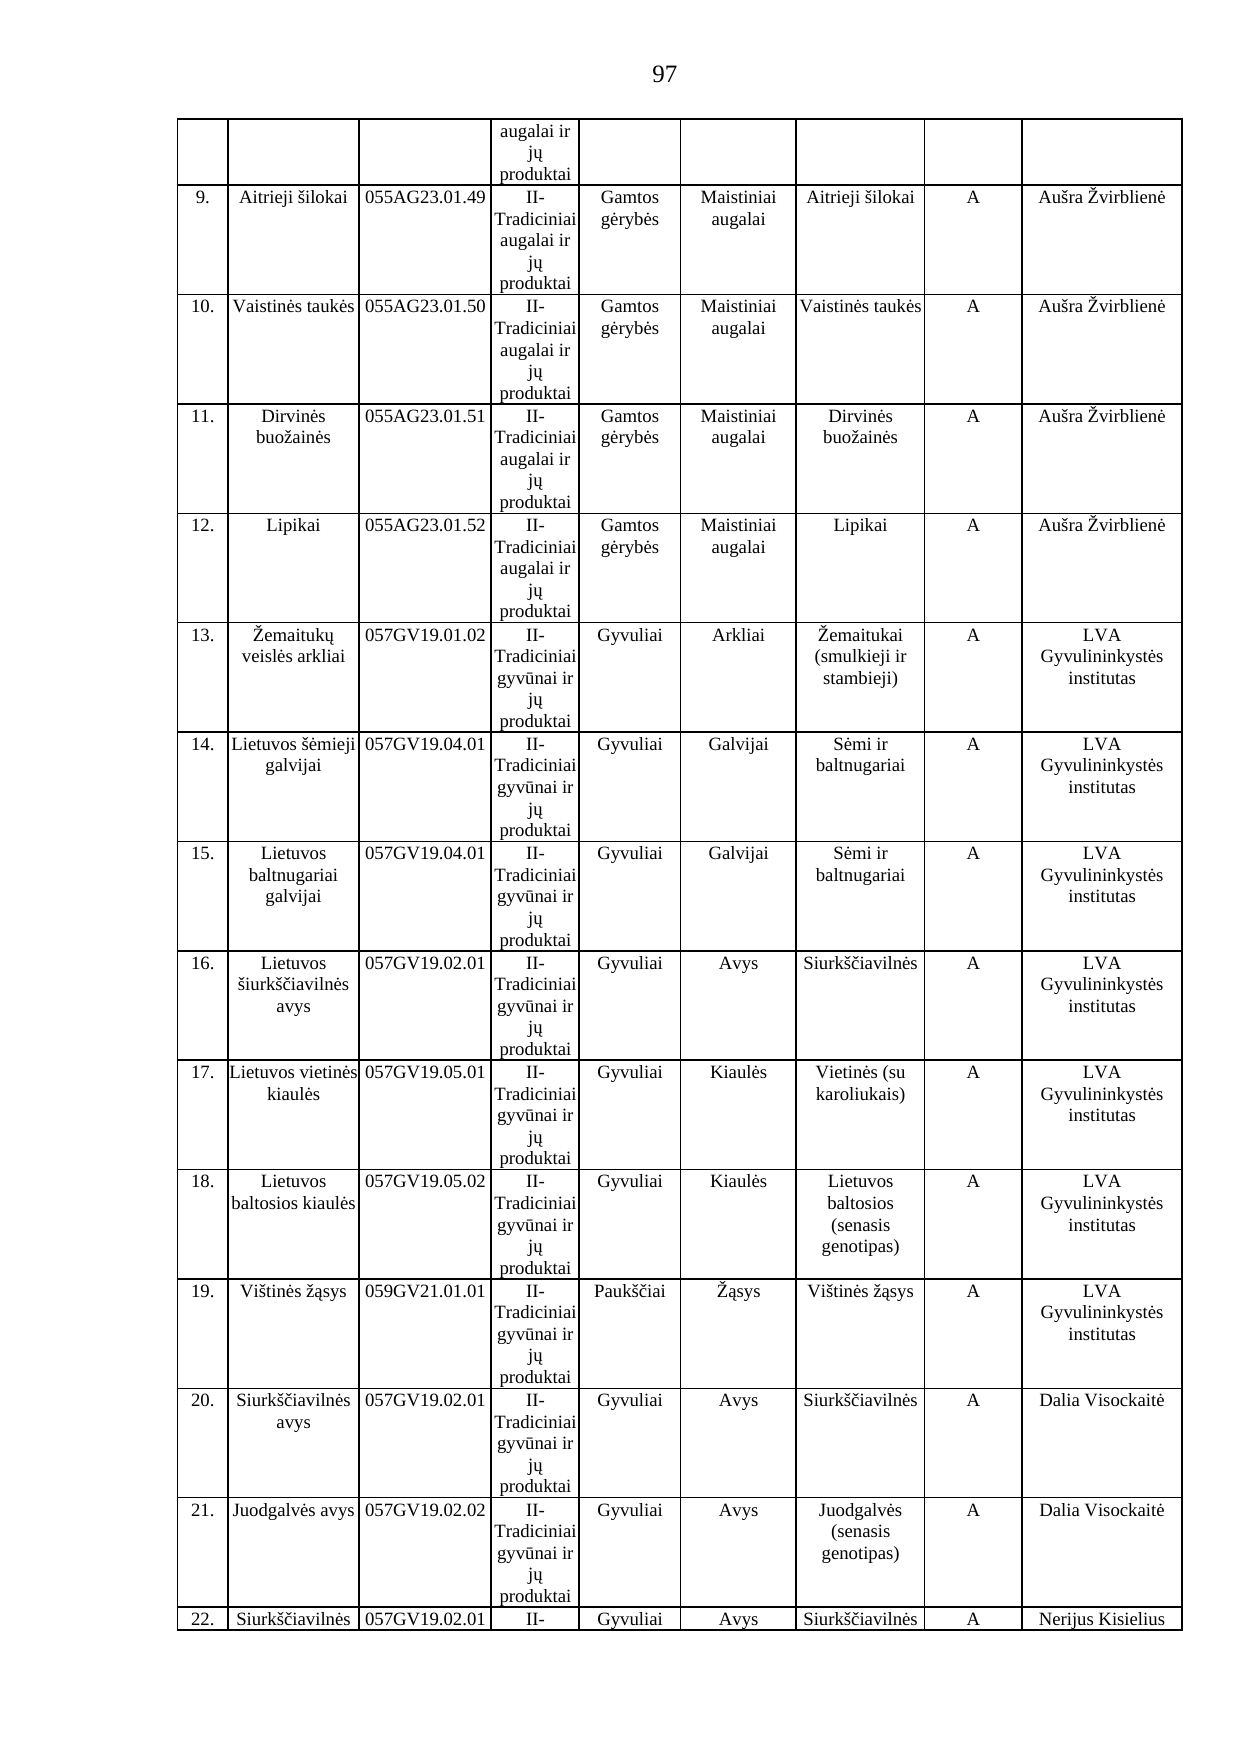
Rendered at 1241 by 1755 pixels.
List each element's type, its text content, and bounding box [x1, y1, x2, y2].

table_cell augalai ir jų produktai [492, 120, 578, 184]
table_cell Avys [681, 1608, 795, 1629]
table_cell Sėmi ir baltnugariai [797, 842, 924, 950]
table_cell LVA Gyvulininkystės institutas [1023, 952, 1181, 1059]
table_cell II-Tradiciniai augalai ir jų produktai [492, 295, 578, 403]
table_cell Vištinės žąsys [797, 1280, 924, 1387]
table_cell Gamtos gėrybės [580, 295, 680, 403]
table_cell II-Tradiciniai gyvūnai ir jų produktai [492, 1061, 578, 1169]
table_cell 11. [178, 405, 227, 512]
table_cell [681, 120, 795, 184]
table_cell Gyvuliai [580, 1498, 680, 1606]
table_cell A [925, 952, 1021, 1059]
table_cell 057GV19.02.01 [360, 1608, 490, 1629]
table_cell Siurkščiavilnės [229, 1608, 358, 1629]
table_cell A [925, 295, 1021, 403]
table_cell II-Tradiciniai gyvūnai ir jų produktai [492, 952, 578, 1059]
table_cell Siurkščiavilnės [797, 1389, 924, 1497]
table_cell Aitrieji šilokai [797, 186, 924, 294]
table_cell Dalia Visockaitė [1023, 1389, 1181, 1497]
table_cell Aušra Žvirblienė [1023, 405, 1181, 512]
table_cell 055AG23.01.51 [360, 405, 490, 512]
table_cell A [925, 1280, 1021, 1387]
table_cell 057GV19.04.01 [360, 733, 490, 841]
table_cell LVA Gyvulininkystės institutas [1023, 1170, 1181, 1278]
table_cell II-Tradiciniai augalai ir jų produktai [492, 186, 578, 294]
table_cell Dirvinės buožainės [229, 405, 358, 512]
table_cell Lipikai [797, 514, 924, 622]
table_cell Lietuvos baltnugariai galvijai [229, 842, 358, 950]
table_cell Maistiniai augalai [681, 295, 795, 403]
table_cell Avys [681, 952, 795, 1059]
table_cell Gyvuliai [580, 623, 680, 731]
table_cell 057GV19.05.01 [360, 1061, 490, 1169]
table_cell 055AG23.01.52 [360, 514, 490, 622]
table_cell 22. [178, 1608, 227, 1629]
table_cell Avys [681, 1498, 795, 1606]
table_cell 057GV19.04.01 [360, 842, 490, 950]
table_cell Vaistinės taukės [229, 295, 358, 403]
table_cell Siurkščiavilnės [797, 952, 924, 1059]
table_cell 9. [178, 186, 227, 294]
table_cell A [925, 842, 1021, 950]
table_cell II-Tradiciniai gyvūnai ir jų produktai [492, 842, 578, 950]
table_cell Aitrieji šilokai [229, 186, 358, 294]
table_cell 14. [178, 733, 227, 841]
table_cell [797, 120, 924, 184]
table_cell 20. [178, 1389, 227, 1497]
table_cell Lietuvos vietinės kiaulės [229, 1061, 358, 1169]
table_cell Maistiniai augalai [681, 405, 795, 512]
table_cell 10. [178, 295, 227, 403]
table_cell Gyvuliai [580, 1170, 680, 1278]
table_cell Gyvuliai [580, 733, 680, 841]
table_cell A [925, 1170, 1021, 1278]
table_cell 057GV19.01.02 [360, 623, 490, 731]
table_cell Gyvuliai [580, 1061, 680, 1169]
table_cell Žemaitukų veislės arkliai [229, 623, 358, 731]
table_cell Juodgalvės avys [229, 1498, 358, 1606]
table_cell 13. [178, 623, 227, 731]
table_cell 057GV19.02.01 [360, 952, 490, 1059]
table_cell Lietuvos baltosios (senasis genotipas) [797, 1170, 924, 1278]
table_cell Dalia Visockaitė [1023, 1498, 1181, 1606]
table_cell 17. [178, 1061, 227, 1169]
table_cell 16. [178, 952, 227, 1059]
table_cell A [925, 1608, 1021, 1629]
table_cell Galvijai [681, 842, 795, 950]
table_cell [580, 120, 680, 184]
table_cell Žemaitukai (smulkieji ir stambieji) [797, 623, 924, 731]
table_cell Lietuvos šėmieji galvijai [229, 733, 358, 841]
table_cell 19. [178, 1280, 227, 1387]
table_cell Lietuvos šiurkščiavilnės avys [229, 952, 358, 1059]
table_cell 21. [178, 1498, 227, 1606]
table_cell Lipikai [229, 514, 358, 622]
table_cell II-Tradiciniai augalai ir jų produktai [492, 405, 578, 512]
table_cell Aušra Žvirblienė [1023, 295, 1181, 403]
table_cell A [925, 514, 1021, 622]
table_cell A [925, 1389, 1021, 1497]
table_cell II-Tradiciniai gyvūnai ir jų produktai [492, 1389, 578, 1497]
table_cell 057GV19.02.02 [360, 1498, 490, 1606]
table_cell Sėmi ir baltnugariai [797, 733, 924, 841]
table_cell 15. [178, 842, 227, 950]
table_cell Vietinės (su karoliukais) [797, 1061, 924, 1169]
table_cell 18. [178, 1170, 227, 1278]
table_cell 057GV19.02.01 [360, 1389, 490, 1497]
table_cell Gamtos gėrybės [580, 405, 680, 512]
table_cell Gyvuliai [580, 952, 680, 1059]
table_cell Aušra Žvirblienė [1023, 186, 1181, 294]
table_cell Gamtos gėrybės [580, 514, 680, 622]
table_cell Gyvuliai [580, 1608, 680, 1629]
table_cell Aušra Žvirblienė [1023, 514, 1181, 622]
table_cell Maistiniai augalai [681, 186, 795, 294]
table_cell A [925, 1061, 1021, 1169]
table_cell Arkliai [681, 623, 795, 731]
table_cell Vaistinės taukės [797, 295, 924, 403]
table_cell Juodgalvės (senasis genotipas) [797, 1498, 924, 1606]
table_cell A [925, 405, 1021, 512]
table_cell Siurkščiavilnės [797, 1608, 924, 1629]
table_cell Gyvuliai [580, 1389, 680, 1497]
table_cell A [925, 623, 1021, 731]
table_cell Kiaulės [681, 1170, 795, 1278]
table_cell [229, 120, 358, 184]
table_cell II-Tradiciniai gyvūnai ir jų produktai [492, 1280, 578, 1387]
table_cell Maistiniai augalai [681, 514, 795, 622]
table_cell LVA Gyvulininkystės institutas [1023, 623, 1181, 731]
table_cell LVA Gyvulininkystės institutas [1023, 1061, 1181, 1169]
table_cell Kiaulės [681, 1061, 795, 1169]
table_cell Paukščiai [580, 1280, 680, 1387]
table_cell LVA Gyvulininkystės institutas [1023, 842, 1181, 950]
table_cell A [925, 1498, 1021, 1606]
table_cell LVA Gyvulininkystės institutas [1023, 1280, 1181, 1387]
table_cell Dirvinės buožainės [797, 405, 924, 512]
table_cell Avys [681, 1389, 795, 1497]
table_cell Vištinės žąsys [229, 1280, 358, 1387]
table_cell 059GV21.01.01 [360, 1280, 490, 1387]
table_cell Žąsys [681, 1280, 795, 1387]
table_cell [1023, 120, 1181, 184]
table_cell Gamtos gėrybės [580, 186, 680, 294]
table_cell II-Tradiciniai gyvūnai ir jų produktai [492, 1498, 578, 1606]
table_cell II-Tradiciniai gyvūnai ir jų produktai [492, 733, 578, 841]
table_cell 12. [178, 514, 227, 622]
table_cell 057GV19.05.02 [360, 1170, 490, 1278]
table_cell A [925, 186, 1021, 294]
table_cell II-Tradiciniai gyvūnai ir jų produktai [492, 1170, 578, 1278]
table_cell LVA Gyvulininkystės institutas [1023, 733, 1181, 841]
table_cell [360, 120, 490, 184]
table_cell II- [492, 1608, 578, 1629]
table_cell Lietuvos baltosios kiaulės [229, 1170, 358, 1278]
table_cell 055AG23.01.50 [360, 295, 490, 403]
table_cell 055AG23.01.49 [360, 186, 490, 294]
table_cell Nerijus Kisielius [1023, 1608, 1181, 1629]
table_cell Gyvuliai [580, 842, 680, 950]
table_cell [925, 120, 1021, 184]
table_cell II-Tradiciniai augalai ir jų produktai [492, 514, 578, 622]
table_cell A [925, 733, 1021, 841]
table_cell [178, 120, 227, 184]
table_cell II-Tradiciniai gyvūnai ir jų produktai [492, 623, 578, 731]
table_cell Galvijai [681, 733, 795, 841]
table_cell Siurkščiavilnės avys [229, 1389, 358, 1497]
